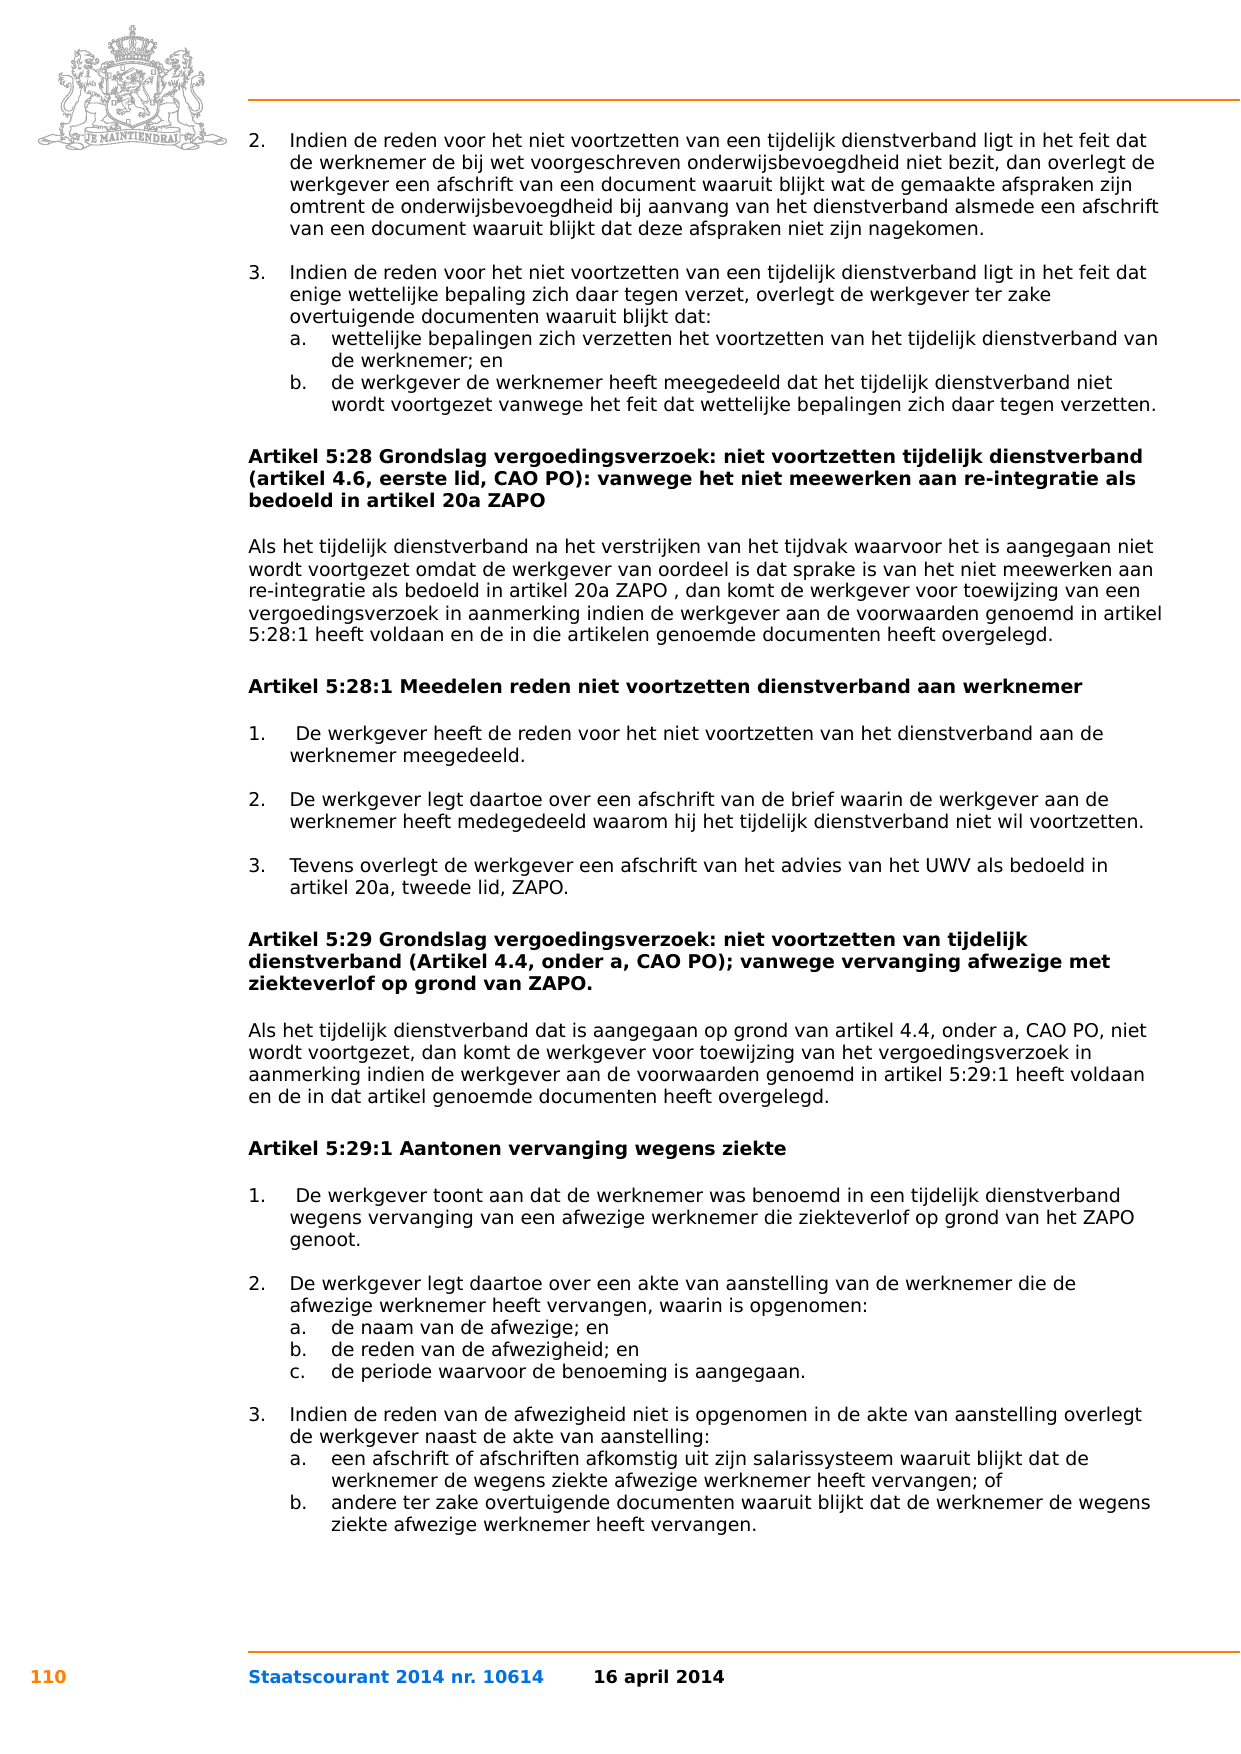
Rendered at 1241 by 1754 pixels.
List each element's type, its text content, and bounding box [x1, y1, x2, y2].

text 3. Indien de reden voor het niet voortzetten van een tijdelijk dienstverband ligt in het feit dat enige wettelijke bepaling zich daar tegen verzet, overlegt de werkgever ter zake overtuigende documenten waaruit blijkt dat: [248, 262, 1163, 328]
text b. de reden van de afwezigheid; en [289, 1338, 1163, 1361]
text 2. Indien de reden voor het niet voortzetten van een tijdelijk dienstverband ligt in het feit dat de werknemer de bij wet voorgeschreven onderwijsbevoegdheid niet bezit, dan overlegt de werkgever een afschrift van een document waaruit blijkt wat de gemaakte afspraken zijn omtrent de onderwijsbevoegdheid bij aanvang van het dienstverband alsmede een afschrift van een document waaruit blijkt dat deze afspraken niet zijn nagekomen. [248, 130, 1163, 240]
picture [38, 25, 227, 150]
subtitle Artikel 5:28:1 Meedelen reden niet voortzetten dienstverband aan werknemer [248, 676, 1163, 698]
subtitle Artikel 5:29:1 Aantonen vervanging wegens ziekte [248, 1138, 1163, 1160]
text Als het tijdelijk dienstverband na het verstrijken van het tijdvak waarvoor het is aangegaan niet wordt voortgezet omdat de werkgever van oordeel is dat sprake is van het niet meewerken aan re-integratie als bedoeld in artikel 20a ZAPO , dan komt de werkgever voor toewijzing van een vergoedingsverzoek in aanmerking indien de werkgever aan de voorwaarden genoemd in artikel 5:28:1 heeft voldaan en de in die artikelen genoemde documenten heeft overgelegd. [248, 536, 1163, 646]
text b. de werkgever de werknemer heeft meegedeeld dat het tijdelijk dienstverband niet wordt voortgezet vanwege het feit dat wettelijke bepalingen zich daar tegen verzetten. [289, 372, 1163, 416]
text a. een afschrift of afschriften afkomstig uit zijn salarissysteem waaruit blijkt dat de werknemer de wegens ziekte afwezige werknemer heeft vervangen; of [289, 1448, 1163, 1492]
text 1. De werkgever toont aan dat de werknemer was benoemd in een tijdelijk dienstverband wegens vervanging van een afwezige werknemer die ziekteverlof op grond van het ZAPO genoot. [248, 1185, 1163, 1251]
text 3. Tevens overlegt de werkgever een afschrift van het advies van het UWV als bedoeld in artikel 20a, tweede lid, ZAPO. [248, 855, 1163, 899]
text 3. Indien de reden van de afwezigheid niet is opgenomen in de akte van aanstelling overlegt de werkgever naast de akte van aanstelling: [248, 1404, 1163, 1448]
text 2. De werkgever legt daartoe over een akte van aanstelling van de werknemer die de afwezige werknemer heeft vervangen, waarin is opgenomen: [248, 1273, 1163, 1317]
text Als het tijdelijk dienstverband dat is aangegaan op grond van artikel 4.4, onder a, CAO PO, niet wordt voortgezet, dan komt de werkgever voor toewijzing van het vergoedingsverzoek in aanmerking indien de werkgever aan de voorwaarden genoemd in artikel 5:29:1 heeft voldaan en de in dat artikel genoemde documenten heeft overgelegd. [248, 1020, 1163, 1108]
text a. de naam van de afwezige; en [289, 1317, 1163, 1338]
subtitle Artikel 5:28 Grondslag vergoedingsverzoek: niet voortzetten tijdelijk dienstverband (artikel 4.6, eerste lid, CAO PO): vanwege het niet meewerken aan re-integratie als bedoeld in artikel 20a ZAPO [248, 446, 1163, 511]
text 2. De werkgever legt daartoe over een afschrift van de brief waarin de werkgever aan de werknemer heeft medegedeeld waarom hij het tijdelijk dienstverband niet wil voortzetten. [248, 789, 1163, 833]
subtitle Artikel 5:29 Grondslag vergoedingsverzoek: niet voortzetten van tijdelijk dienstverband (Artikel 4.4, onder a, CAO PO); vanwege vervanging afwezige met ziekteverlof op grond van ZAPO. [248, 929, 1163, 995]
text b. andere ter zake overtuigende documenten waaruit blijkt dat de werknemer de wegens ziekte afwezige werknemer heeft vervangen. [289, 1492, 1163, 1536]
text c. de periode waarvoor de benoeming is aangegaan. [289, 1361, 1163, 1382]
text a. wettelijke bepalingen zich verzetten het voortzetten van het tijdelijk dienstverband van de werknemer; en [289, 328, 1163, 372]
text 1. De werkgever heeft de reden voor het niet voortzetten van het dienstverband aan de werknemer meegedeeld. [248, 723, 1163, 767]
